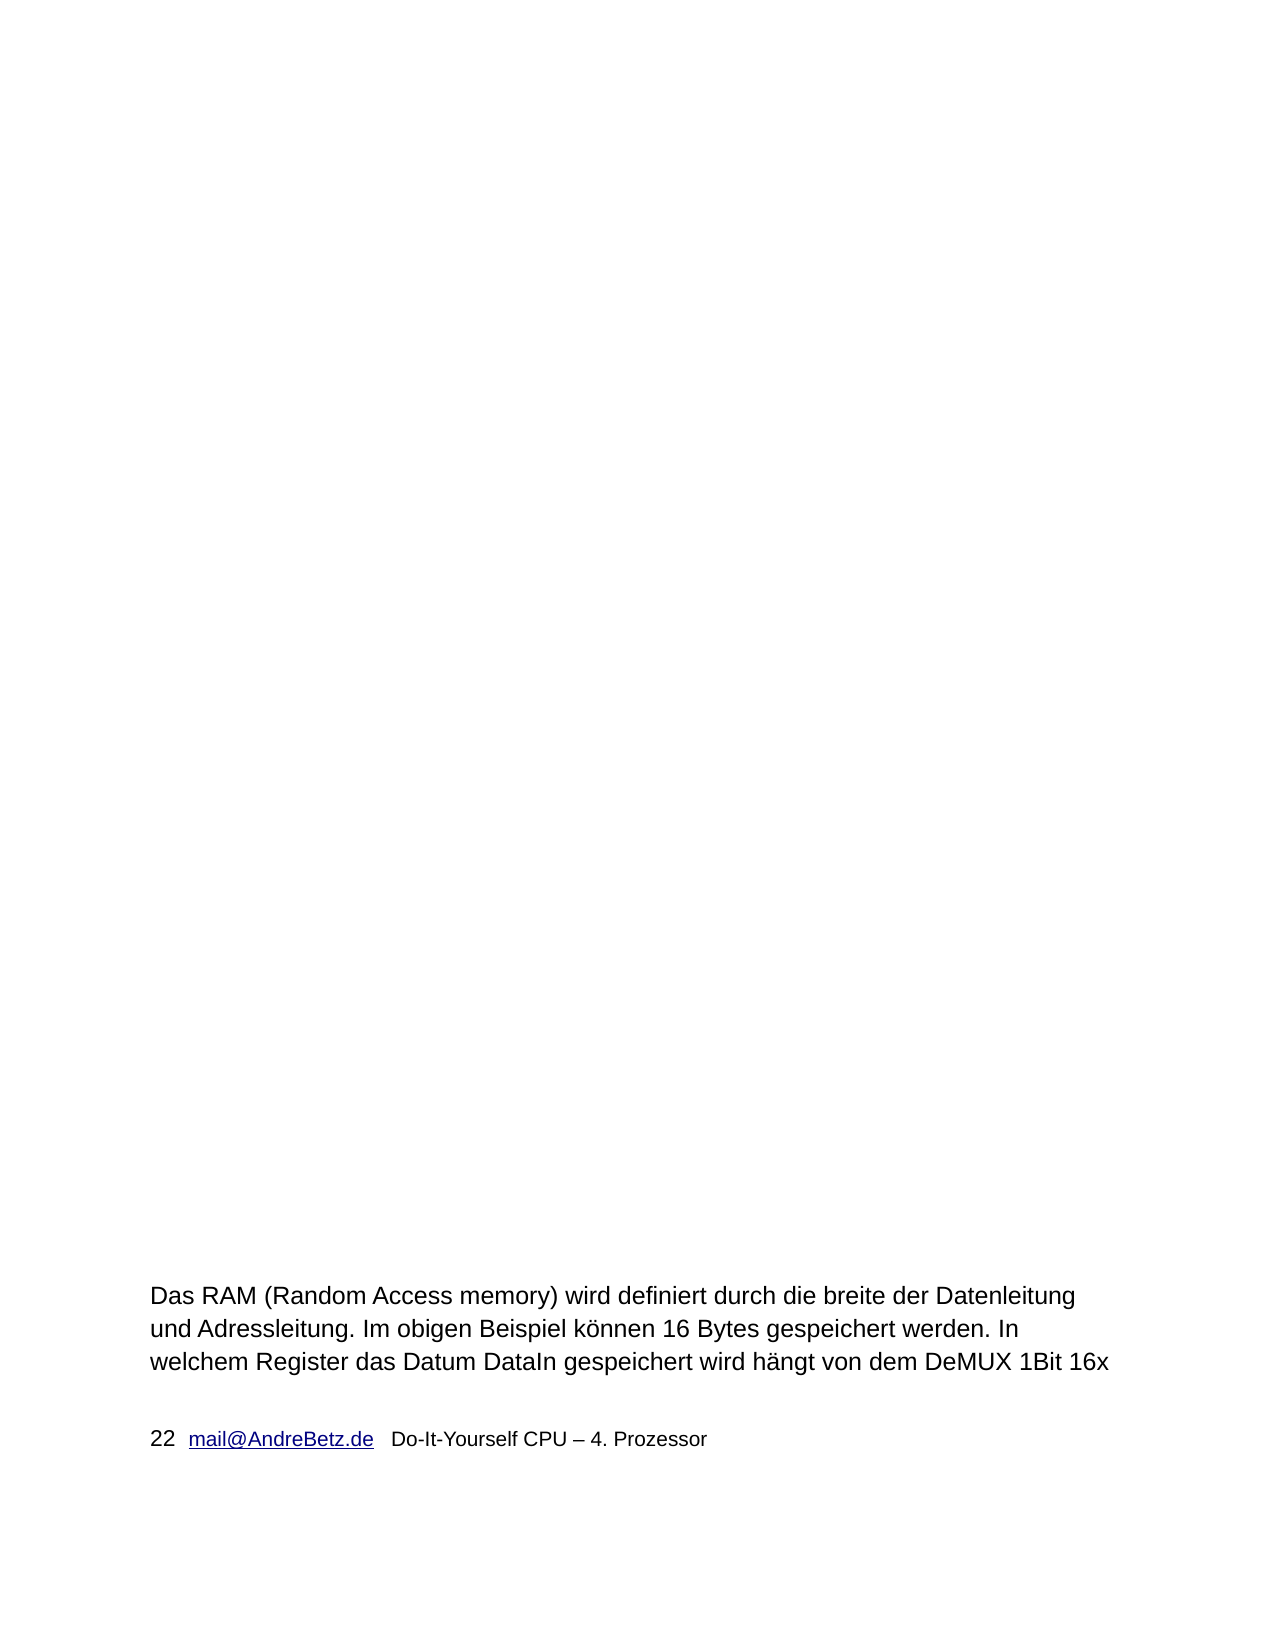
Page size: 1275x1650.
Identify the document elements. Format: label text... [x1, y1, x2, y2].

text Das RAM (Random Access memory) wird definiert durch die breite der Datenleitung und Adressleitung. Im obigen Beispiel können 16 Bytes gespeichert werden. In welchem Register das Datum DataIn gespeichert wird hängt von dem DeMUX 1Bit 16x [150, 1281, 1125, 1376]
